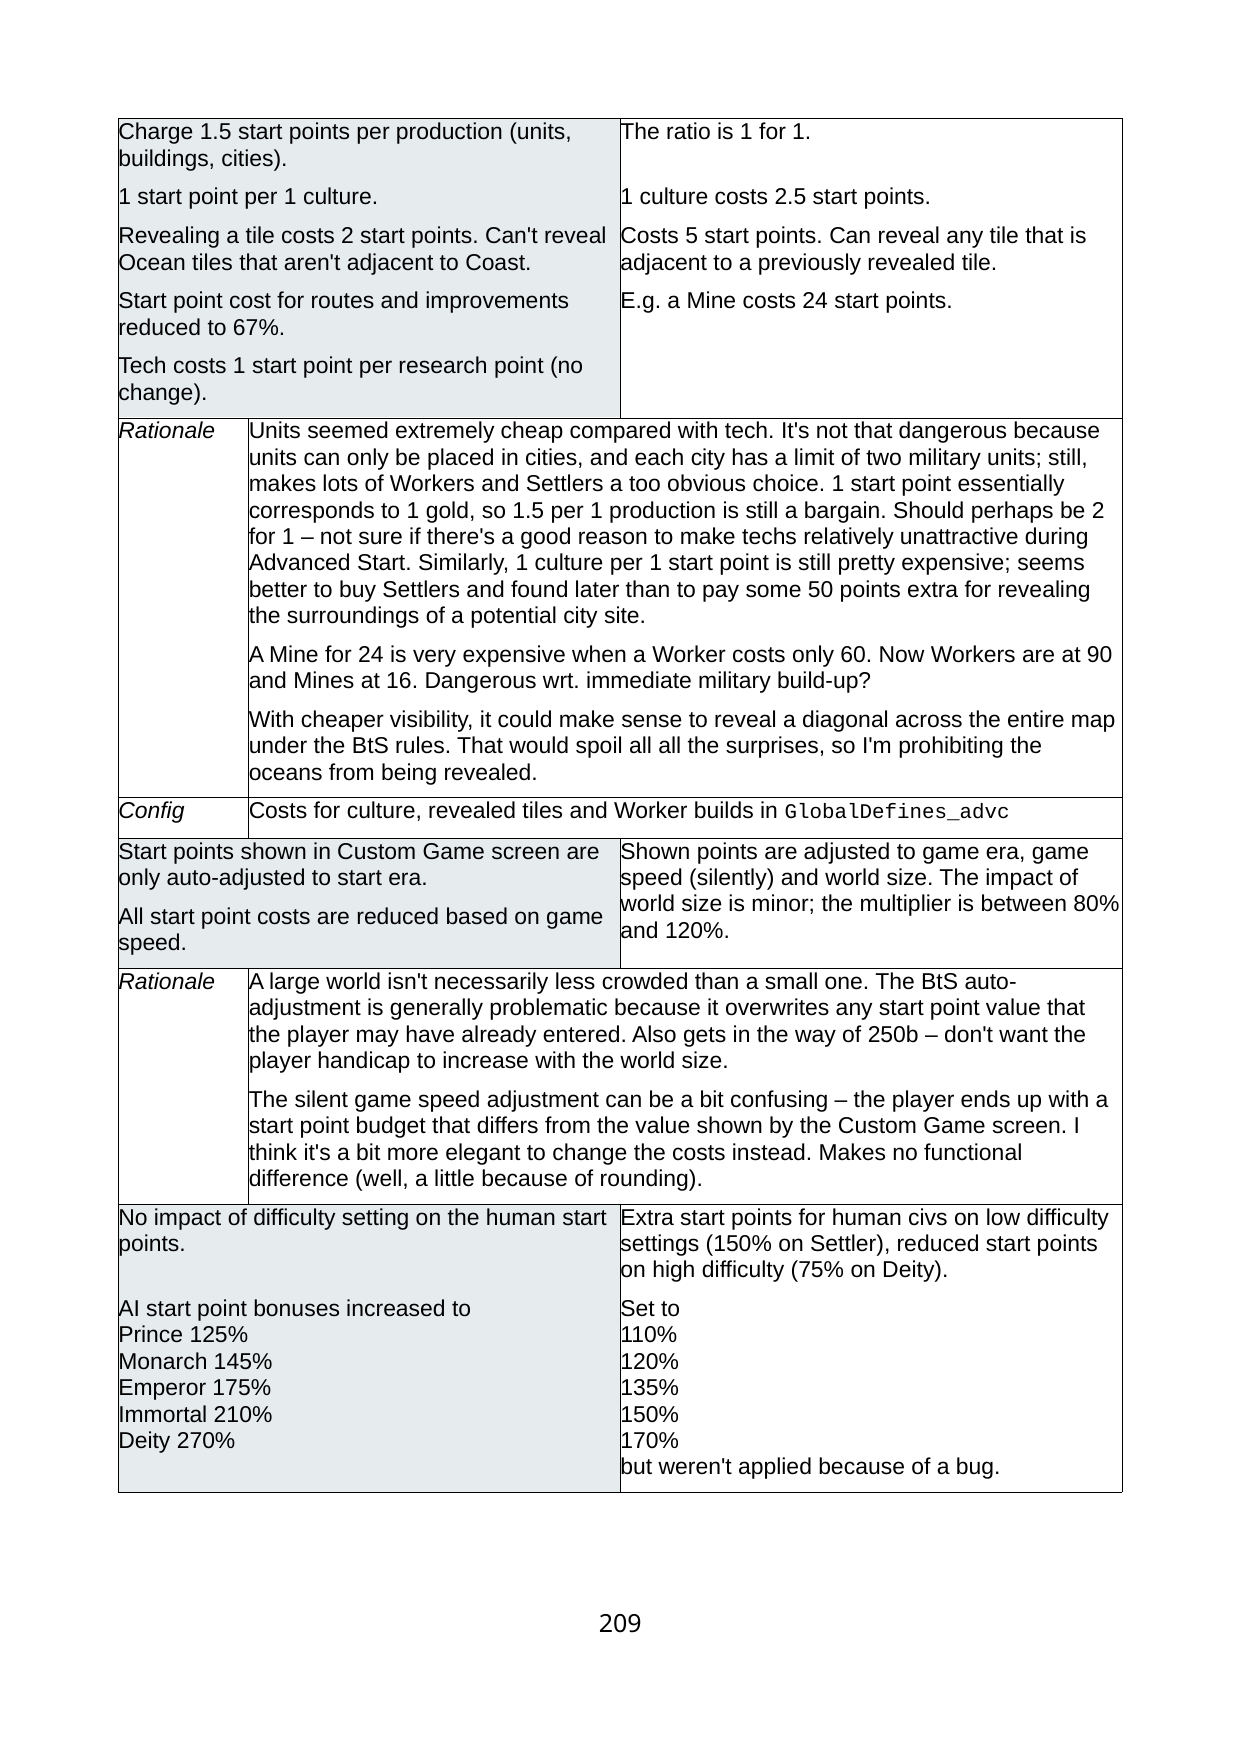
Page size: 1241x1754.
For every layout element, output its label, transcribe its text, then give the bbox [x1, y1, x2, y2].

table_cell Rationale [119, 419, 248, 797]
table_cell Costs for culture, revealed tiles and Worker builds in GlobalDefines_advc [249, 798, 1122, 837]
table_cell Units seemed extremely cheap compared with tech. It's not that dangerous because units can only be placed in cities, and each city has a limit of two military units; still, makes lots of Workers and Settlers a too obvious choice. 1 start point essentially corresponds to 1 gold, so 1.5 per 1 production is still a bargain. Should perhaps be 2 for 1 – not sure if there's a good reason to make techs relatively unattractive during Advanced Start. Similarly, 1 culture per 1 start point is still pretty expensive; seems better to buy Settlers and found later than to pay some 50 points extra for revealing the surroundings of a potential city site. A Mine for 24 is very expensive when a Worker costs only 60. Now Workers are at 90 and Mines at 16. Dangerous wrt. immediate military build-up? With cheaper visibility, it could make sense to reveal a diagonal across the entire map under the BtS rules. That would spoil all all the surprises, so I'm prohibiting the oceans from being revealed. [249, 419, 1122, 797]
table_cell Shown points are adjusted to game era, game speed (silently) and world size. The impact of world size is minor; the multiplier is between 80% and 120%. [621, 839, 1122, 968]
table_cell A large world isn't necessarily less crowded than a small one. The BtS auto-adjustment is generally problematic because it overwrites any start point value that the player may have already entered. Also gets in the way of 250b – don't want the player handicap to increase with the world size. The silent game speed adjustment can be a bit confusing – the player ends up with a start point budget that differs from the value shown by the Custom Game screen. I think it's a bit more elegant to change the costs instead. Makes no functional difference (well, a little because of rounding). [249, 969, 1122, 1203]
table_cell Start points shown in Custom Game screen are only auto-adjusted to start era. All start point costs are reduced based on game speed. [119, 839, 620, 968]
table_cell Extra start points for human civs on low difficulty settings (150% on Settler), reduced start points on high difficulty (75% on Deity). Set to 110% 120% 135% 150% 170% but weren't applied because of a bug. [621, 1205, 1122, 1492]
table_cell No impact of difficulty setting on the human start points. AI start point bonuses increased to Prince 125% Monarch 145% Emperor 175% Immortal 210% Deity 270% [119, 1205, 620, 1492]
table_cell Config [119, 798, 248, 837]
table_cell Charge 1.5 start points per production (units, buildings, cities). 1 start point per 1 culture. Revealing a tile costs 2 start points. Can't reveal Ocean tiles that aren't adjacent to Coast. Start point cost for routes and improvements reduced to 67%. Tech costs 1 start point per research point (no change). [119, 119, 620, 417]
table_cell The ratio is 1 for 1. 1 culture costs 2.5 start points. Costs 5 start points. Can reveal any tile that is adjacent to a previously revealed tile. E.g. a Mine costs 24 start points. [621, 119, 1122, 417]
table_cell Rationale [119, 969, 248, 1203]
